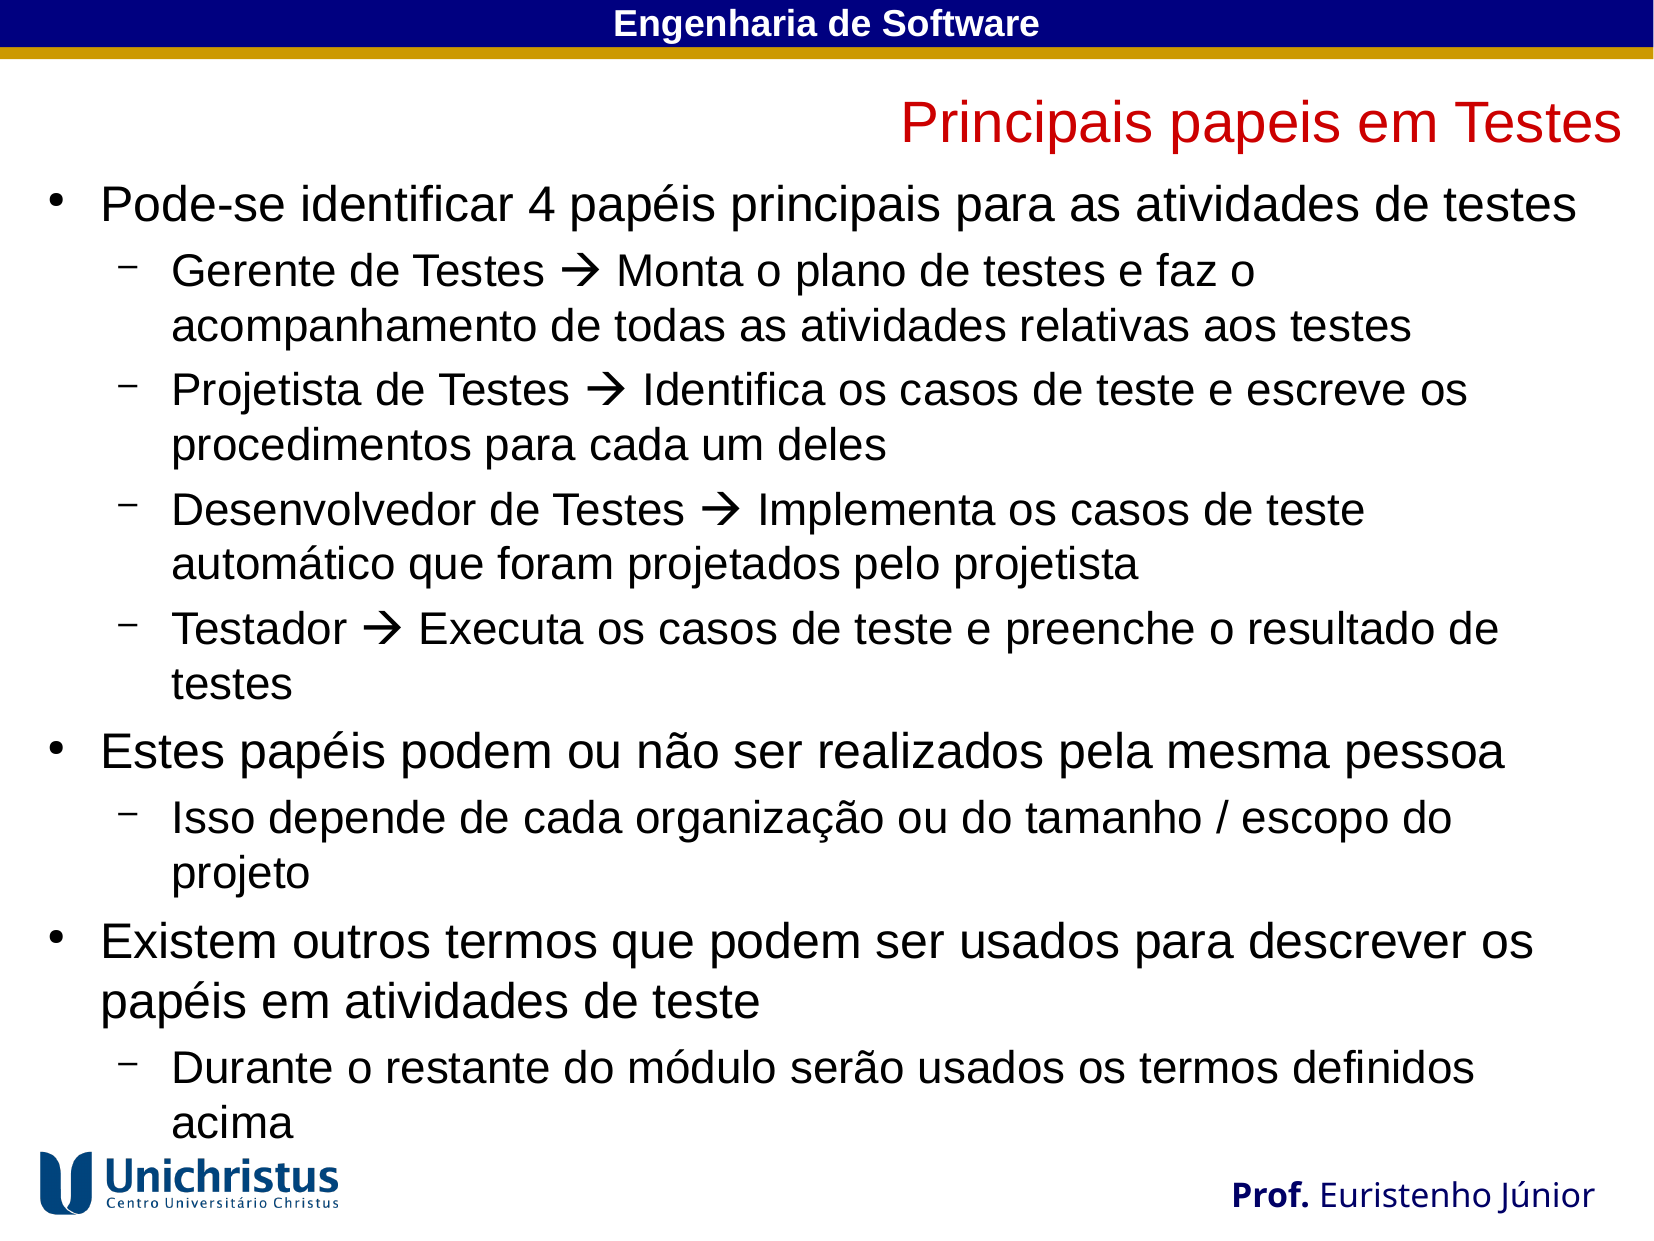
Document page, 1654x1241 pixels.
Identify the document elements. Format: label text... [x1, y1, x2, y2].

text_box Principais papeis em Testes [885, 82, 1639, 178]
text_box Prof. Euristenho Júnior [1216, 1163, 1654, 1224]
picture [35, 1156, 343, 1217]
text_box [0, 48, 1654, 60]
text_box Engenharia de Software [0, 0, 1654, 48]
list Pode-se identificar 4 papéis principais para as atividades de testes Gerente de Testes  Monta o plano de testes e faz o acompanhamento de todas as atividades relativas aos testes Projetista de Testes  Identifica os casos de teste e escreve os procedimentos para cada um deles Desenvolvedor de Testes  Implementa os casos de teste automático que foram projetados pelo projetista Testador  Executa os casos de teste e preenche o resultado de testes Estes papéis podem ou não ser realizados pela mesma pessoa Isso depende de cada organização ou do tamanho / escopo do projeto Existem outros termos que podem ser usados para descrever os papéis em atividades de teste Durante o restante do módulo serão usados os termos definidos acima [14, 163, 1619, 1156]
